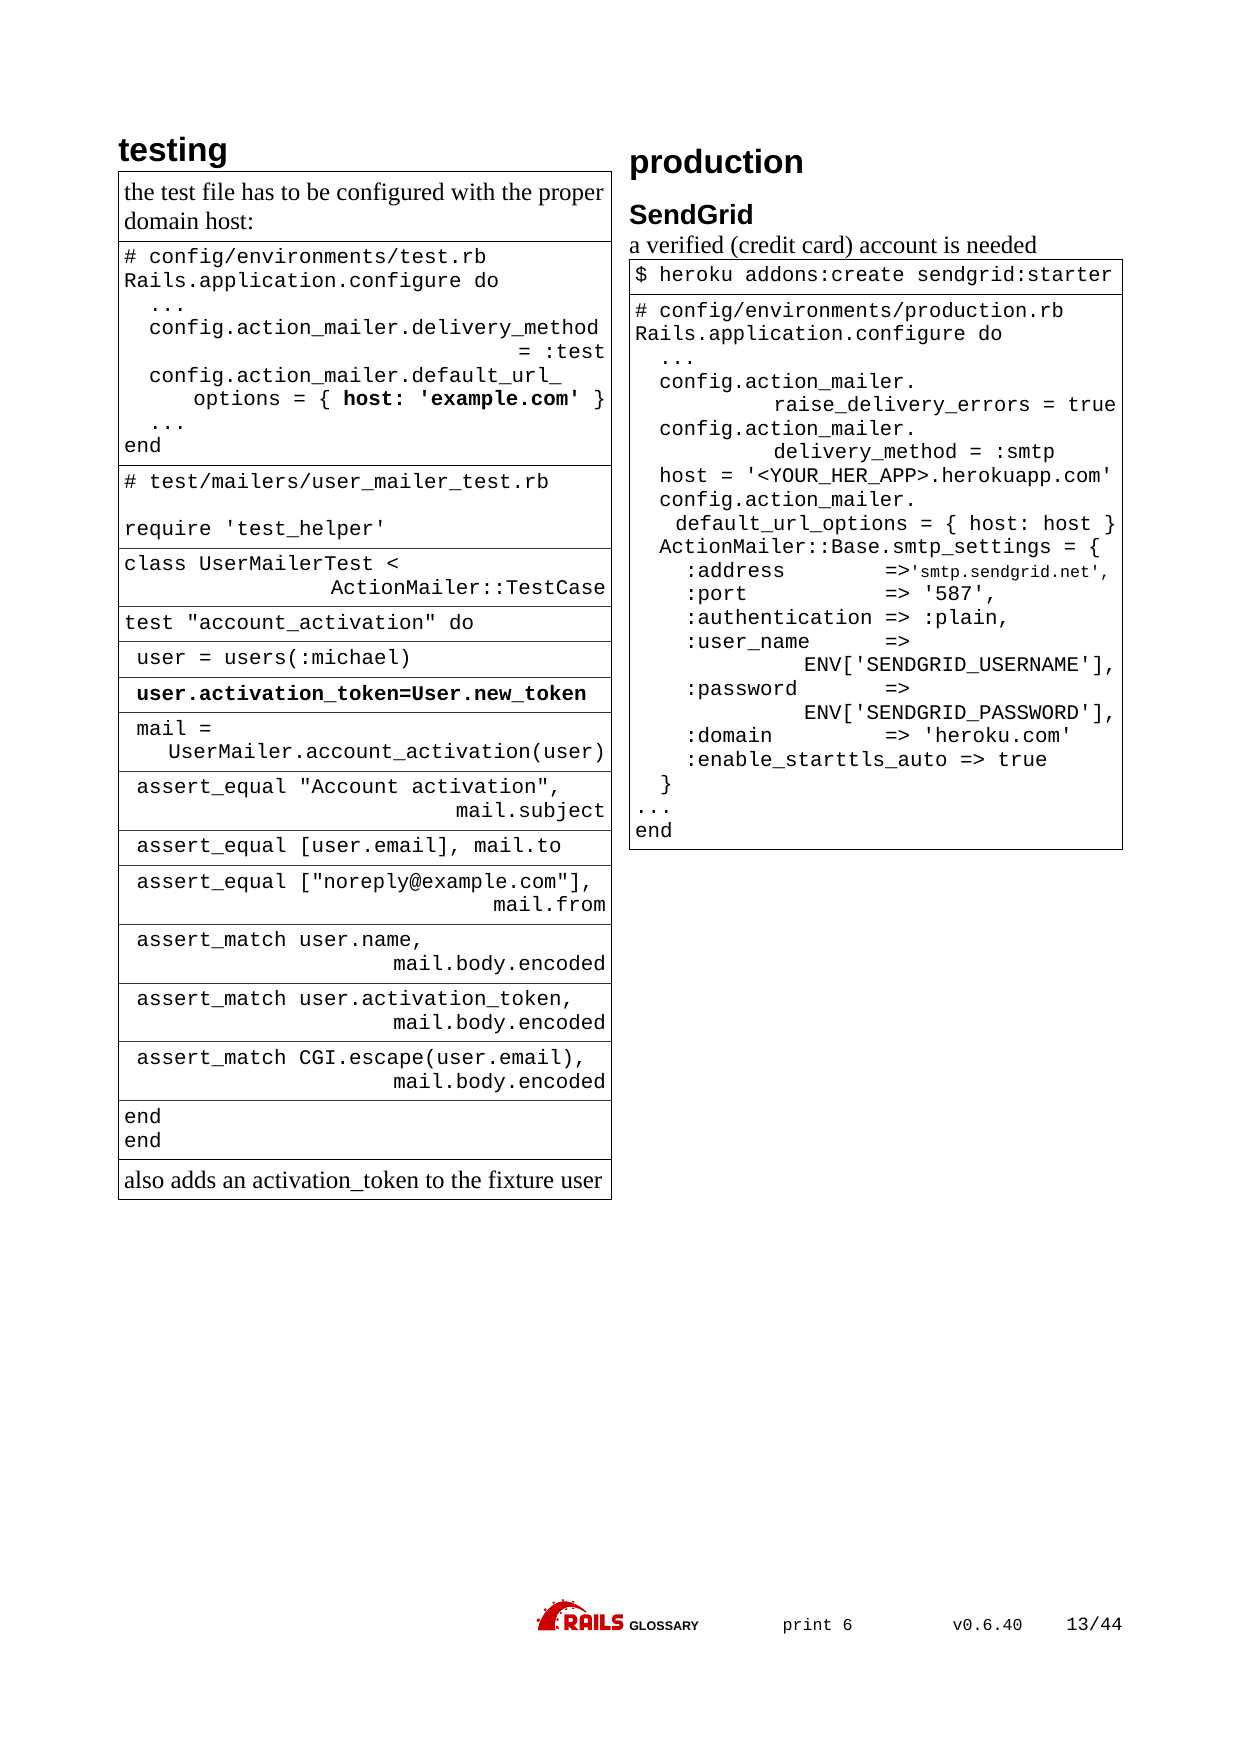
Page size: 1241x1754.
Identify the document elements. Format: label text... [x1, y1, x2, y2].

subtitle production [629, 142, 1122, 180]
table_cell mail = UserMailer.account_activation(user) [119, 713, 611, 771]
subtitle testing [118, 130, 611, 168]
table_cell user = users(:michael) [119, 642, 611, 677]
table_cell assert_equal ["noreply@example.com"], mail.from [119, 866, 611, 924]
table_cell assert_match CGI.escape(user.email), mail.body.encoded [119, 1042, 611, 1100]
subtitle SendGrid [629, 198, 1122, 230]
table_cell assert_match user.name, mail.body.encoded [119, 925, 611, 982]
table_cell # config/environments/test.rb Rails.application.configure do ... config.action_mailer.delivery_method = :test config.action_mailer.default_url_ options = { host: 'example.com' } ... end [119, 242, 611, 465]
table_cell # test/mailers/user_mailer_test.rb require 'test_helper' [119, 466, 611, 547]
table_cell assert_equal "Account activation", mail.subject [119, 772, 611, 829]
table_cell assert_match user.activation_token, mail.body.encoded [119, 984, 611, 1041]
text a verified (credit card) account is needed [629, 230, 1122, 259]
table_cell user.activation_token=User.new_token [119, 678, 611, 712]
table_cell # config/environments/production.rb Rails.application.configure do ... config.action_mailer. raise_delivery_errors = true config.action_mailer. delivery_method = :smtp host = '<YOUR_HER_APP>.herokuapp.com' config.action_mailer. default_url_options = { host: host } ActionMailer::Base.smtp_settings = { :address =>'smtp.sendgrid.net', :port => '587', :authentication => :plain, :user_name => ENV['SENDGRID_USERNAME'], :password => ENV['SENDGRID_PASSWORD'], :domain => 'heroku.com' :enable_starttls_auto => true } ... end [630, 295, 1122, 849]
table_cell assert_equal [user.email], mail.to [119, 831, 611, 865]
table_cell test "account_activation" do [119, 607, 611, 641]
table_header the test file has to be configured with the proper domain host: [119, 172, 611, 241]
table_cell class UserMailerTest < ActionMailer::TestCase [119, 549, 611, 606]
table_cell also adds an activation_token to the fixture user [119, 1160, 611, 1199]
table_cell end end [119, 1101, 611, 1159]
table_header $ heroku addons:create sendgrid:starter [630, 260, 1122, 294]
